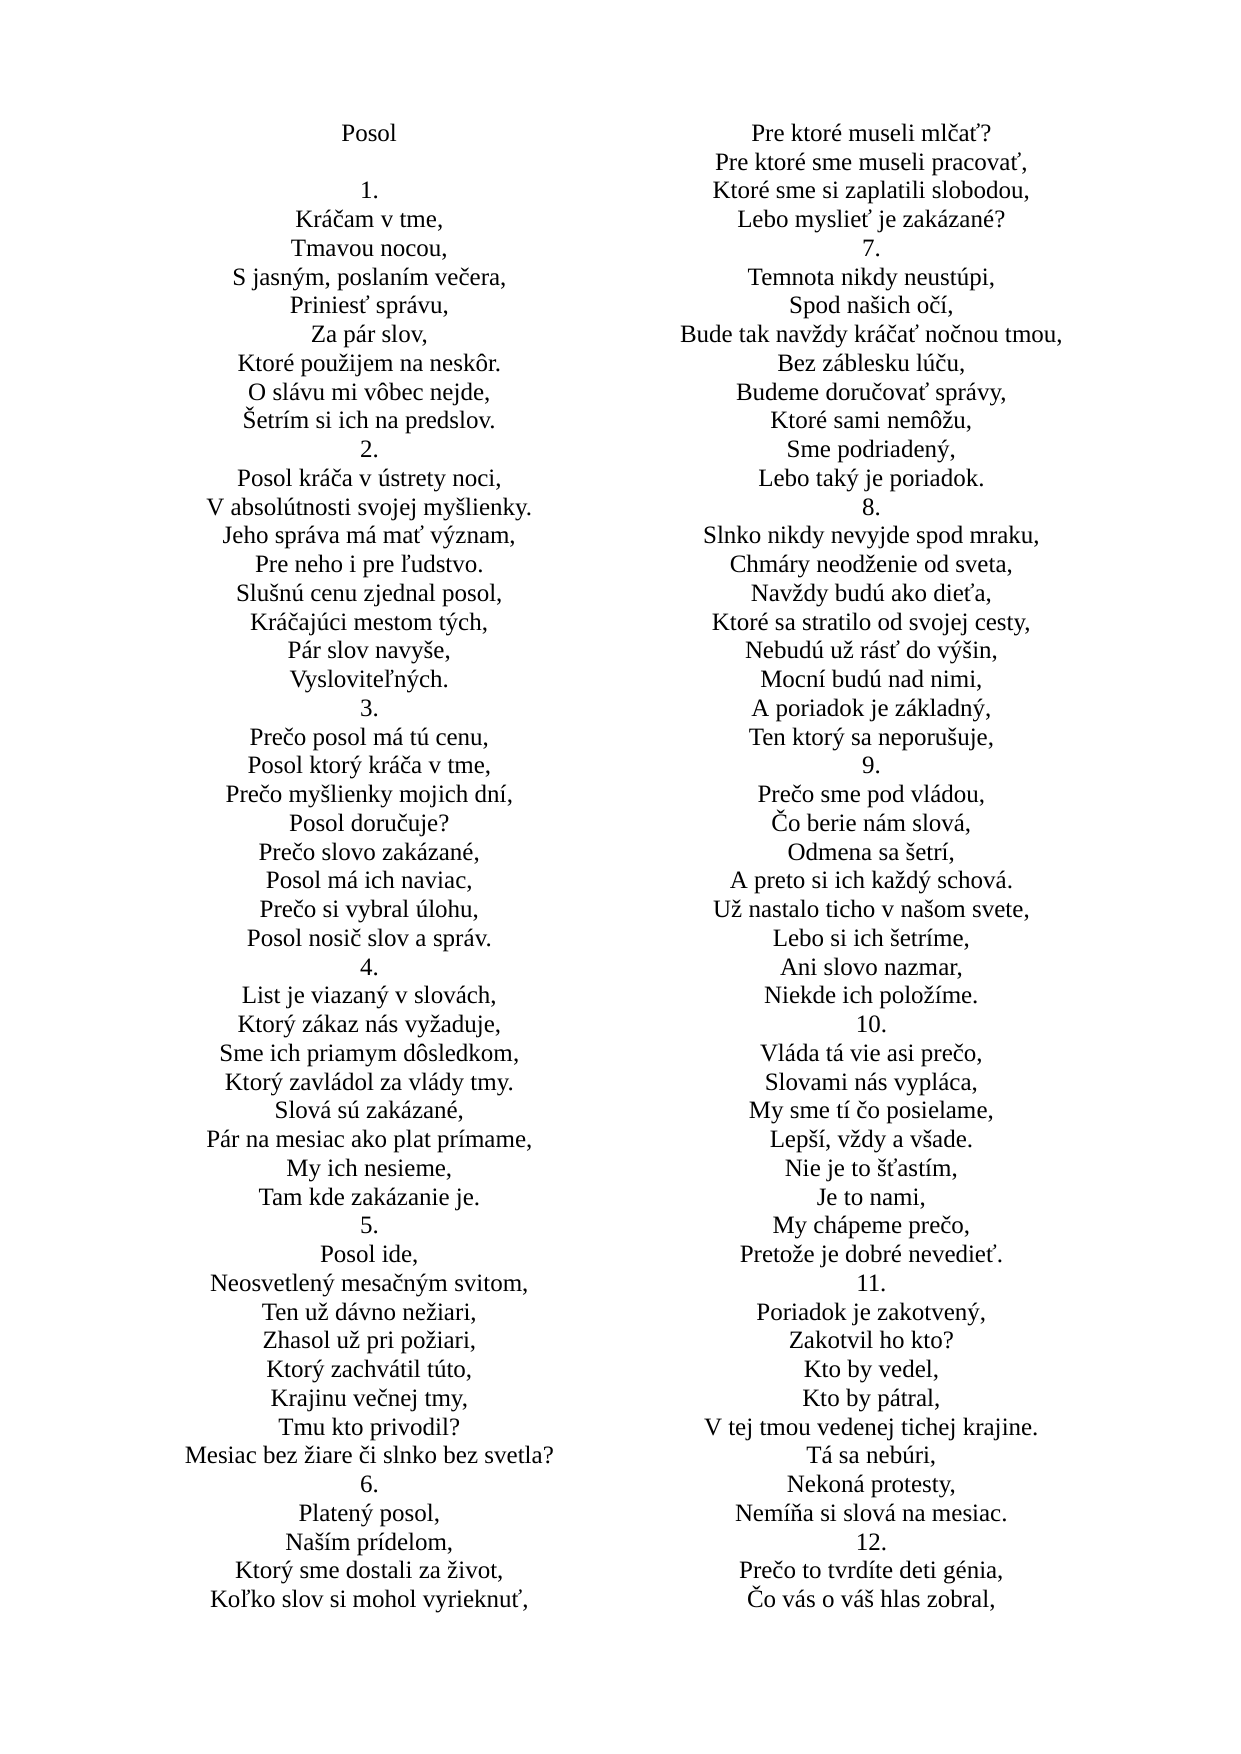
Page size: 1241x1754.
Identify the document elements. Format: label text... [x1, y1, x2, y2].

text Zhasol už pri požiari, [118, 1326, 620, 1354]
text V absolútnosti svojej myšlienky. [118, 492, 620, 521]
text 1. [118, 176, 620, 204]
text Vláda tá vie asi prečo, [620, 1038, 1122, 1067]
text Za pár slov, [118, 319, 620, 348]
text Nebudú už rásť do výšin, [620, 636, 1122, 664]
text Už nastalo ticho v našom svete, [620, 894, 1122, 923]
text Ten ktorý sa neporušuje, [620, 722, 1122, 751]
text Prečo to tvrdíte deti génia, [620, 1556, 1122, 1584]
text Čo berie nám slová, [620, 808, 1122, 837]
text Ani slovo nazmar, [620, 952, 1122, 981]
text Mocní budú nad nimi, [620, 664, 1122, 693]
text Ktoré sa stratilo od svojej cesty, [620, 607, 1122, 636]
text Ktoré použijem na neskôr. [118, 348, 620, 377]
text Ktoré sami nemôžu, [620, 406, 1122, 434]
text O slávu mi vôbec nejde, [118, 377, 620, 406]
text List je viazaný v slovách, [118, 981, 620, 1009]
text Temnota nikdy neustúpi, [620, 262, 1122, 291]
text Posol kráča v ústrety noci, [118, 463, 620, 492]
text Kto by vedel, [620, 1354, 1122, 1383]
text Posol ktorý kráča v tme, [118, 751, 620, 779]
text Tmavou nocou, [118, 233, 620, 262]
text 7. [620, 233, 1122, 262]
text Pre ktoré sme museli pracovať, [620, 147, 1122, 176]
text Nie je to šťastím, [620, 1153, 1122, 1182]
text Pre neho i pre ľudstvo. [118, 549, 620, 578]
text Kráčajúci mestom tých, [118, 607, 620, 636]
text Nekoná protesty, [620, 1469, 1122, 1498]
text Poriadok je zakotvený, [620, 1297, 1122, 1326]
text Šetrím si ich na predslov. [118, 406, 620, 434]
text Slová sú zakázané, [118, 1096, 620, 1124]
text Slovami nás vypláca, [620, 1067, 1122, 1096]
text Sme ich priamym dôsledkom, [118, 1038, 620, 1067]
text Jeho správa má mať význam, [118, 521, 620, 549]
text Ktoré sme si zaplatili slobodou, [620, 176, 1122, 204]
text Ktorý zákaz nás vyžaduje, [118, 1009, 620, 1038]
text Zakotvil ho kto? [620, 1326, 1122, 1354]
text Nemíňa si slová na mesiac. [620, 1498, 1122, 1527]
text A preto si ich každý schová. [620, 866, 1122, 894]
text Pár slov navyše, [118, 636, 620, 664]
text Prečo posol má tú cenu, [118, 722, 620, 751]
text Niekde ich položíme. [620, 981, 1122, 1009]
text Posol doručuje? [118, 808, 620, 837]
text Ten už dávno nežiari, [118, 1297, 620, 1326]
text Slnko nikdy nevyjde spod mraku, [620, 521, 1122, 549]
text Spod našich očí, [620, 291, 1122, 319]
text Posol nosič slov a správ. [118, 923, 620, 952]
text Tá sa nebúri, [620, 1441, 1122, 1469]
text Prečo myšlienky mojich dní, [118, 779, 620, 808]
text Ktorý zavládol za vlády tmy. [118, 1067, 620, 1096]
text Bude tak navždy kráčať nočnou tmou, [620, 319, 1122, 348]
text Slušnú cenu zjednal posol, [118, 578, 620, 607]
text Krajinu večnej tmy, [118, 1383, 620, 1412]
text A poriadok je základný, [620, 693, 1122, 722]
text Lepší, vždy a všade. [620, 1124, 1122, 1153]
text Pretože je dobré nevedieť. [620, 1239, 1122, 1268]
text Odmena sa šetrí, [620, 837, 1122, 866]
text Priniesť správu, [118, 291, 620, 319]
text Chmáry neodženie od sveta, [620, 549, 1122, 578]
text Ktorý zachvátil túto, [118, 1354, 620, 1383]
text Bez záblesku lúču, [620, 348, 1122, 377]
text Posol má ich naviac, [118, 866, 620, 894]
text Pre ktoré museli mlčať? [620, 118, 1122, 147]
text 5. [118, 1211, 620, 1239]
text Naším prídelom, [118, 1527, 620, 1556]
text 2. [118, 434, 620, 463]
text Navždy budú ako dieťa, [620, 578, 1122, 607]
text S jasným, poslaním večera, [118, 262, 620, 291]
text Ktorý sme dostali za život, [118, 1556, 620, 1584]
text Tmu kto privodil? [118, 1412, 620, 1441]
text 4. [118, 952, 620, 981]
text Sme podriadený, [620, 434, 1122, 463]
text 9. [620, 751, 1122, 779]
text Mesiac bez žiare či slnko bez svetla? [118, 1441, 620, 1469]
text V tej tmou vedenej tichej krajine. [620, 1412, 1122, 1441]
text Pár na mesiac ako plat prímame, [118, 1124, 620, 1153]
text My chápeme prečo, [620, 1211, 1122, 1239]
text My sme tí čo posielame, [620, 1096, 1122, 1124]
text 3. [118, 693, 620, 722]
text Prečo sme pod vládou, [620, 779, 1122, 808]
text Neosvetlený mesačným svitom, [118, 1268, 620, 1297]
text Prečo si vybral úlohu, [118, 894, 620, 923]
text Vysloviteľných. [118, 664, 620, 693]
text Lebo si ich šetríme, [620, 923, 1122, 952]
text Čo vás o váš hlas zobral, [620, 1584, 1122, 1613]
text 11. [620, 1268, 1122, 1297]
text My ich nesieme, [118, 1153, 620, 1182]
text Koľko slov si mohol vyrieknuť, [118, 1584, 620, 1613]
text Posol [118, 118, 620, 147]
text Tam kde zakázanie je. [118, 1182, 620, 1211]
text 10. [620, 1009, 1122, 1038]
text 8. [620, 492, 1122, 521]
text Budeme doručovať správy, [620, 377, 1122, 406]
text Lebo taký je poriadok. [620, 463, 1122, 492]
text 6. [118, 1469, 620, 1498]
text Posol ide, [118, 1239, 620, 1268]
text Je to nami, [620, 1182, 1122, 1211]
text Platený posol, [118, 1498, 620, 1527]
text Kto by pátral, [620, 1383, 1122, 1412]
text 12. [620, 1527, 1122, 1556]
text Kráčam v tme, [118, 204, 620, 233]
text Prečo slovo zakázané, [118, 837, 620, 866]
text Lebo myslieť je zakázané? [620, 204, 1122, 233]
